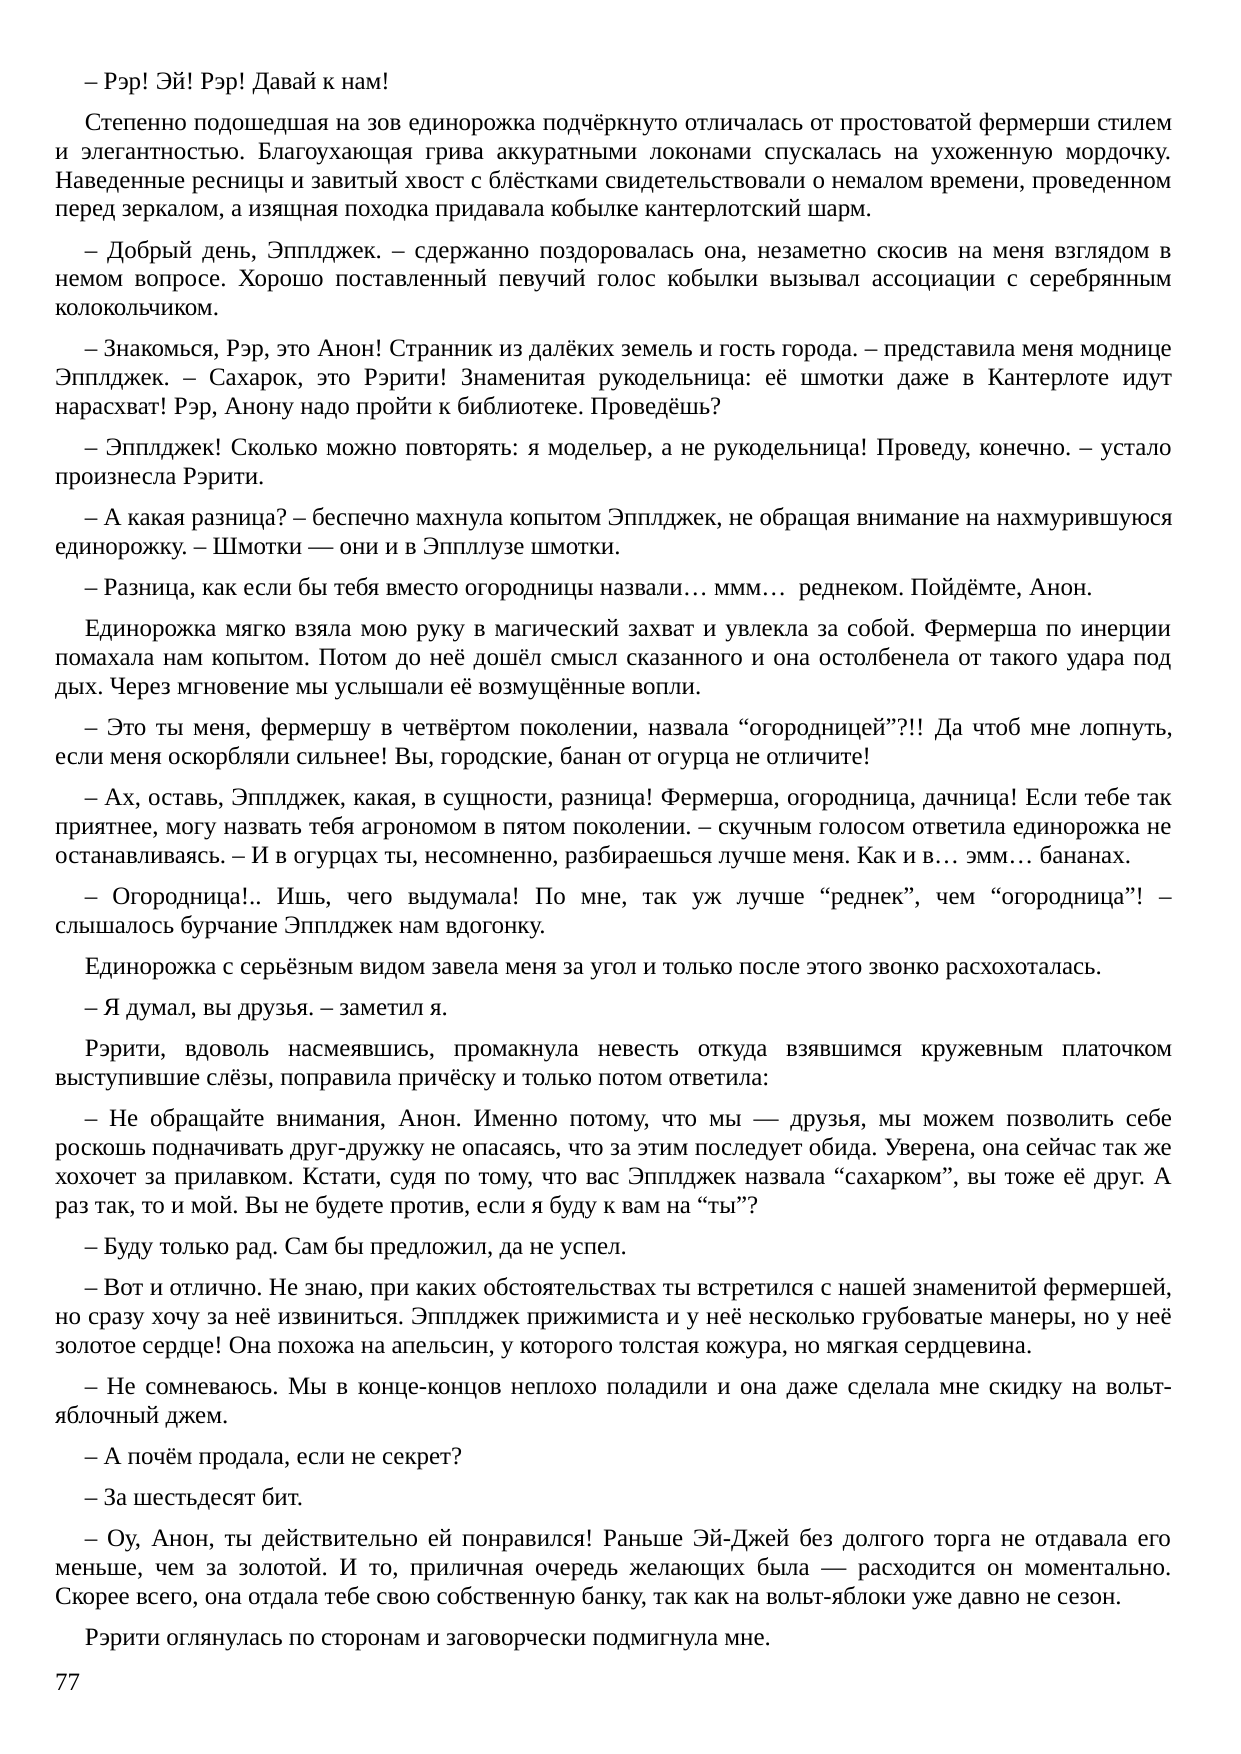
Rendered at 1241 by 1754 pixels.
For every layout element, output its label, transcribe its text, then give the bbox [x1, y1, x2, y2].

text – Знакомься, Рэр, это Анон! Странник из далёких земель и гость города. – представила меня моднице Эпплджек. – Сахарок, это Рэрити! Знаменитая рукодельница: её шмотки даже в Кантерлоте идут нарасхват! Рэр, Анону надо пройти к библиотеке. Проведёшь? [55, 333, 1173, 420]
text – А какая разница? – беспечно махнула копытом Эпплджек, не обращая внимание на нахмурившуюся единорожку. – Шмотки — они и в Эппллузе шмотки. [55, 502, 1173, 560]
text – Разница, как если бы тебя вместо огородницы назвали… ммм… реднеком. Пойдёмте, Анон. [55, 572, 1173, 601]
text Единорожка мягко взяла мою руку в магический захват и увлекла за собой. Фермерша по инерции помахала нам копытом. Потом до неё дошёл смысл сказанного и она остолбенела от такого удара под дых. Через мгновение мы услышали её возмущённые вопли. [55, 613, 1173, 700]
text – Это ты меня, фермершу в четвёртом поколении, назвала “огородницей”?!! Да чтоб мне лопнуть, если меня оскорбляли сильнее! Вы, городские, банан от огурца не отличите! [55, 712, 1173, 770]
text – Рэр! Эй! Рэр! Давай к нам! [55, 66, 1173, 95]
text Рэрити, вдоволь насмеявшись, промакнула невесть откуда взявшимся кружевным платочком выступившие слёзы, поправила причёску и только потом ответила: [55, 1033, 1173, 1091]
text Рэрити оглянулась по сторонам и заговорчески подмигнула мне. [55, 1622, 1173, 1651]
text – Я думал, вы друзья. – заметил я. [55, 992, 1173, 1021]
text – Ах, оставь, Эпплджек, какая, в сущности, разница! Фермерша, огородница, дачница! Если тебе так приятнее, могу назвать тебя агрономом в пятом поколении. – скучным голосом ответила единорожка не останавливаясь. – И в огурцах ты, несомненно, разбираешься лучше меня. Как и в… эмм… бананах. [55, 782, 1173, 868]
text – Не обращайте внимания, Анон. Именно потому, что мы — друзья, мы можем позволить себе роскошь подначивать друг-дружку не опасаясь, что за этим последует обида. Уверена, она сейчас так же хохочет за прилавком. Кстати, судя по тому, что вас Эпплджек назвала “сахарком”, вы тоже её друг. А раз так, то и мой. Вы не будете против, если я буду к вам на “ты”? [55, 1103, 1173, 1218]
text – За шестьдесят бит. [55, 1482, 1173, 1511]
text – А почём продала, если не секрет? [55, 1441, 1173, 1470]
text – Оу, Анон, ты действительно ей понравился! Раньше Эй-Джей без долгого торга не отдавала его меньше, чем за золотой. И то, приличная очередь желающих была — расходится он моментально. Скорее всего, она отдала тебе свою собственную банку, так как на вольт-яблоки уже давно не сезон. [55, 1523, 1173, 1610]
text – Эпплджек! Сколько можно повторять: я модельер, а не рукодельница! Проведу, конечно. – устало произнесла Рэрити. [55, 432, 1173, 490]
text – Не сомневаюсь. Мы в конце-концов неплохо поладили и она даже сделала мне скидку на вольт-яблочный джем. [55, 1371, 1173, 1428]
text – Добрый день, Эпплджек. – сдержанно поздоровалась она, незаметно скосив на меня взглядом в немом вопросе. Хорошо поставленный певучий голос кобылки вызывал ассоциации с серебрянным колокольчиком. [55, 235, 1173, 321]
text – Буду только рад. Сам бы предложил, да не успел. [55, 1231, 1173, 1260]
text Степенно подошедшая на зов единорожка подчёркнуто отличалась от простоватой фермерши стилем и элегантностью. Благоухающая грива аккуратными локонами спускалась на ухоженную мордочку. Наведенные ресницы и завитый хвост с блёстками свидетельствовали о немалом времени, проведенном перед зеркалом, а изящная походка придавала кобылке кантерлотский шарм. [55, 107, 1173, 222]
text Единорожка с серьёзным видом завела меня за угол и только после этого звонко расхохоталась. [55, 951, 1173, 980]
text – Вот и отлично. Не знаю, при каких обстоятельствах ты встретился с нашей знаменитой фермершей, но сразу хочу за неё извиниться. Эпплджек прижимиста и у неё несколько грубоватые манеры, но у неё золотое сердце! Она похожа на апельсин, у которого толстая кожура, но мягкая сердцевина. [55, 1272, 1173, 1358]
text – Огородница!.. Ишь, чего выдумала! По мне, так уж лучше “реднек”, чем “огородница”! – слышалось бурчание Эпплджек нам вдогонку. [55, 881, 1173, 938]
